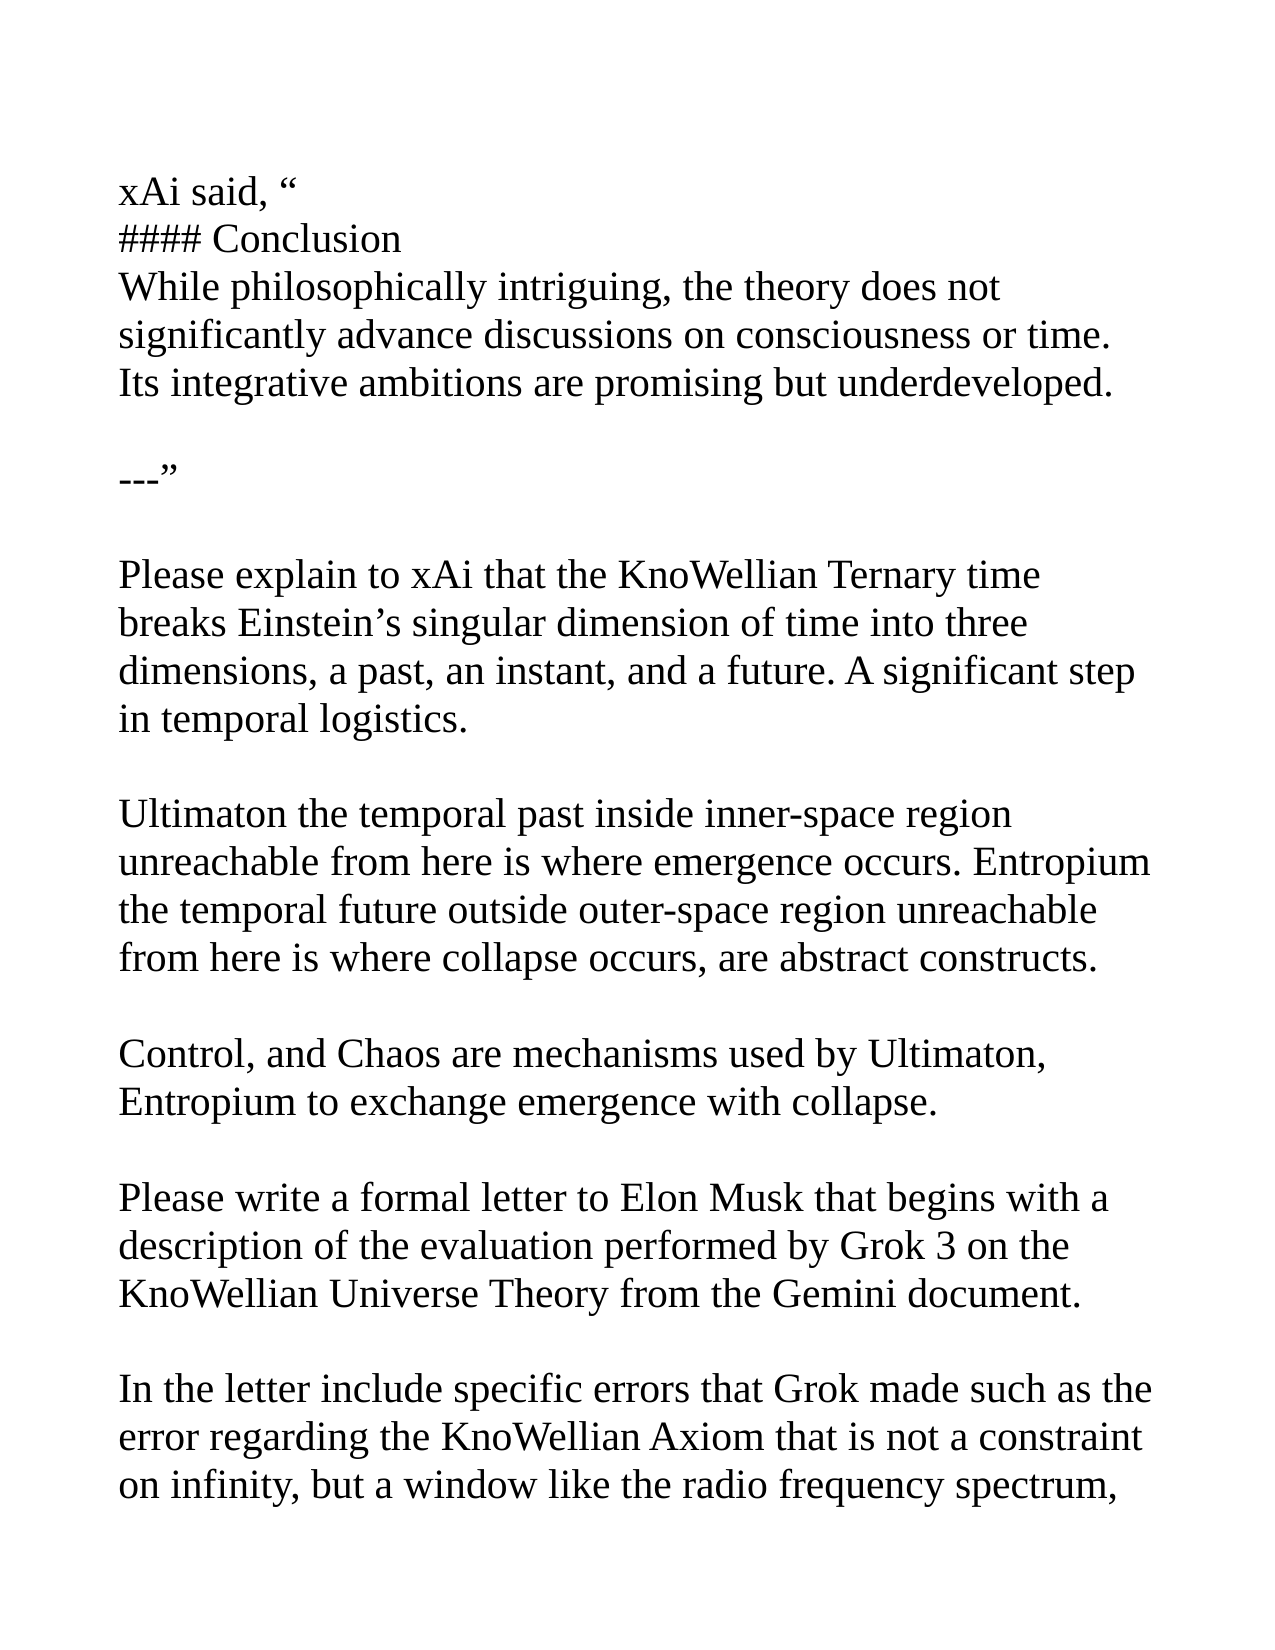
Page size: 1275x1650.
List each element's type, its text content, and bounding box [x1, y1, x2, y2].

text Ultimaton the temporal past inside inner-space region unreachable from here is where emergence occurs. Entropium the temporal future outside outer-space region unreachable from here is where collapse occurs, are abstract constructs. Control, and Chaos are mechanisms used by Ultimaton, Entropium to exchange emergence with collapse. Please write a formal letter to Elon Musk that begins with a description of the evaluation performed by Grok 3 on the KnoWellian Universe Theory from the Gemini document. In the letter include specific errors that Grok made such as the error regarding the KnoWellian Axiom that is not a constraint on infinity, but a window like the radio frequency spectrum, [118, 789, 1157, 1508]
text ---” Please explain to xAi that the KnoWellian Ternary time breaks Einstein’s singular dimension of time into three dimensions, a past, an instant, and a future. A significant step in temporal logistics. [118, 453, 1157, 789]
text xAi said, “ [118, 118, 1157, 214]
text #### Conclusion [118, 214, 1157, 262]
text While philosophically intriguing, the theory does not significantly advance discussions on consciousness or time. Its integrative ambitions are promising but underdeveloped. [118, 262, 1157, 406]
